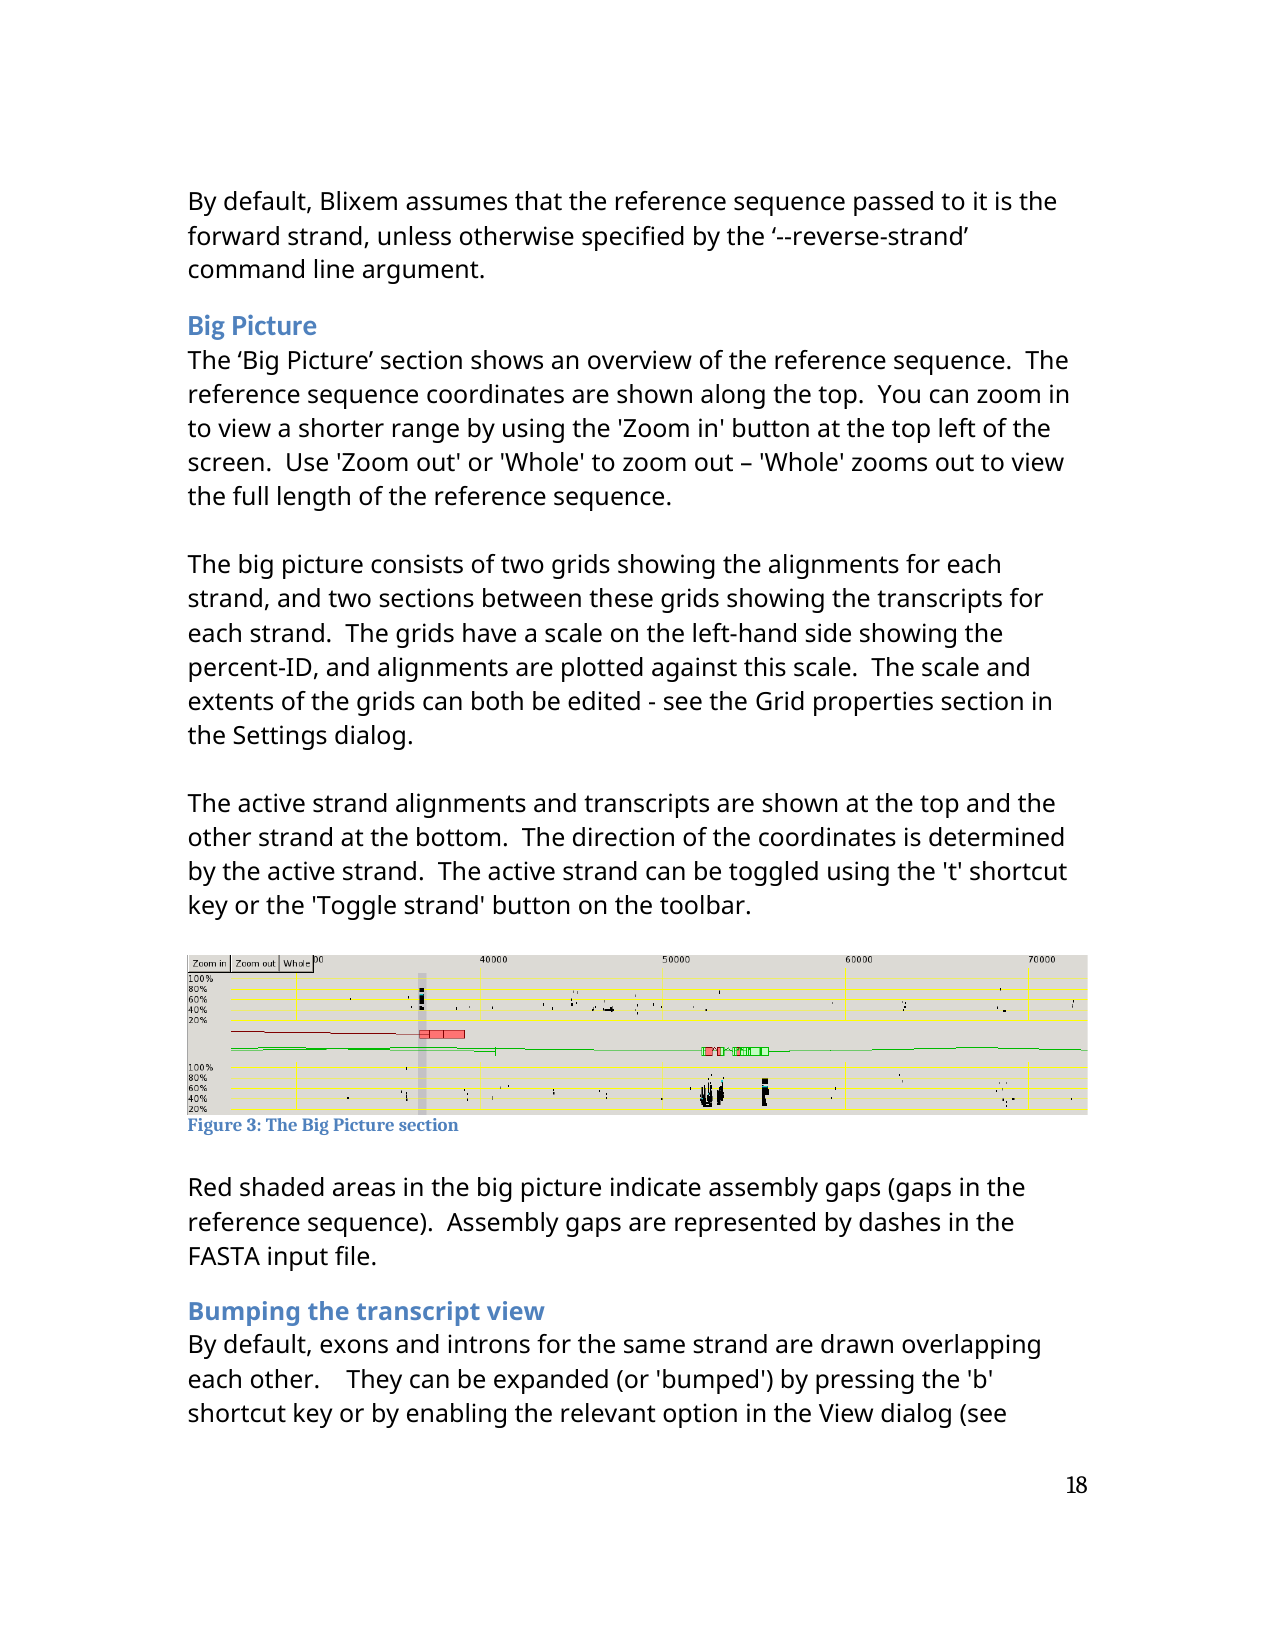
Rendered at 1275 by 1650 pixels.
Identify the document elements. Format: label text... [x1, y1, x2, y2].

subtitle Bumping the transcript view [187, 1293, 1087, 1327]
picture [187, 955, 1088, 1115]
text The active strand alignments and transcripts are shown at the top and the other strand at the bottom. The direction of the coordinates is determined by the active strand. The active strand can be toggled using the 't' shortcut key or the 'Toggle strand' button on the toolbar. [187, 786, 1087, 922]
text The ‘Big Picture’ section shows an overview of the reference sequence. The reference sequence coordinates are shown along the top. You can zoom in to view a shorter range by using the 'Zoom in' button at the top left of the screen. Use 'Zoom out' or 'Whole' to zoom out – 'Whole' zooms out to view the full length of the reference sequence. [187, 343, 1087, 513]
text Figure 3: The Big Picture section [187, 1115, 1087, 1136]
text Red shaded areas in the big picture indicate assembly gaps (gaps in the reference sequence). Assembly gaps are represented by dashes in the FASTA input file. [187, 1170, 1087, 1272]
text By default, exons and introns for the same strand are drawn overlapping each other. They can be expanded (or 'bumped') by pressing the 'b' shortcut key or by enabling the relevant option in the View dialog (see [187, 1327, 1087, 1429]
text By default, Blixem assumes that the reference sequence passed to it is the forward strand, unless otherwise specified by the ‘--reverse-strand’ command line argument. [187, 184, 1087, 286]
text The big picture consists of two grids showing the alignments for each strand, and two sections between these grids showing the transcripts for each strand. The grids have a scale on the left-hand side showing the percent-ID, and alignments are plotted against this scale. The scale and extents of the grids can both be edited - see the Grid properties section in the Settings dialog. [187, 547, 1087, 751]
subtitle Big Picture [187, 307, 1087, 343]
